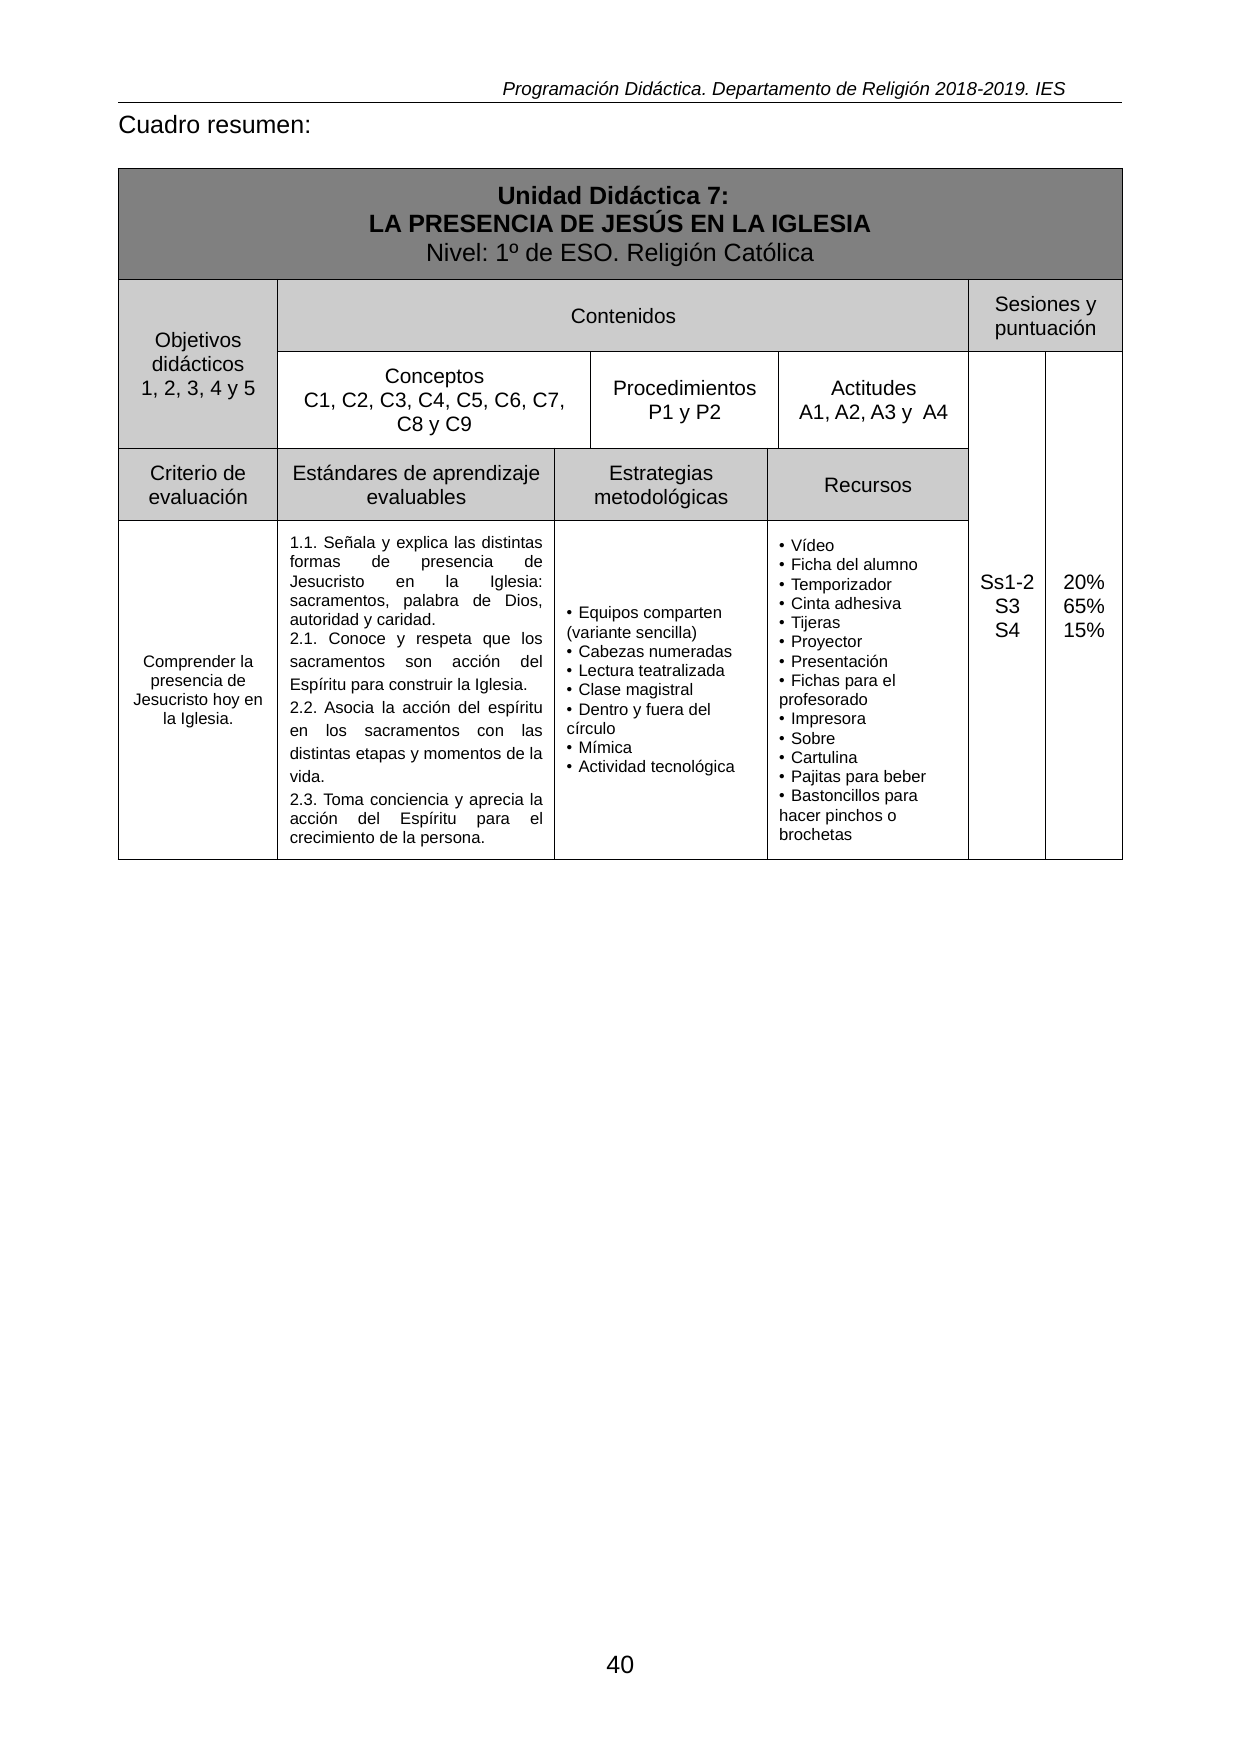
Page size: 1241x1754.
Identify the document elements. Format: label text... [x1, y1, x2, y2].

table_cell Vídeo Ficha del alumno Temporizador Cinta adhesiva Tijeras Proyector Presentación Fichas para el profesorado Impresora Sobre Cartulina Pajitas para beber Bastoncillos para hacer pinchos o brochetas [768, 521, 968, 858]
table_cell Sesiones y puntuación [969, 280, 1122, 351]
table_cell Objetivos didácticos 1, 2, 3, 4 y 5 [119, 280, 277, 448]
table_cell 20% 65% 15% [1046, 352, 1122, 858]
table_cell Criterio de evaluación [119, 449, 277, 520]
table_cell Comprender la presencia de Jesucristo hoy en la Iglesia. [119, 521, 277, 858]
table_cell Estándares de aprendizaje evaluables [278, 449, 554, 520]
table_cell Equipos comparten (variante sencilla) Cabezas numeradas Lectura teatralizada Clase magistral Dentro y fuera del círculo Mímica Actividad tecnológica [555, 521, 767, 858]
table_cell Recursos [768, 449, 968, 520]
text Cuadro resumen: [118, 110, 1122, 139]
table_cell Conceptos C1, C2, C3, C4, C5, C6, C7, C8 y C9 [278, 352, 590, 448]
table_cell Ss1-2 S3 S4 [969, 352, 1045, 858]
table_cell Contenidos [278, 280, 968, 351]
table_cell 1.1. Señala y explica las distintas formas de presencia de Jesucristo en la Iglesia: sacramentos, palabra de Dios, autoridad y caridad. 2.1. Conoce y respeta que los sacramentos son acción del Espíritu para construir la Iglesia. 2.2. Asocia la acción del espíritu en los sacramentos con las distintas etapas y momentos de la vida. 2.3. Toma conciencia y aprecia la acción del Espíritu para el crecimiento de la persona. [278, 521, 554, 858]
table_header Unidad Didáctica 7: LA PRESENCIA DE JESÚS EN LA IGLESIA Nivel: 1º de ESO. Religión Católica [119, 169, 1122, 279]
table_cell Estrategias metodológicas [555, 449, 767, 520]
table_cell Actitudes A1, A2, A3 y A4 [779, 352, 968, 448]
table_cell Procedimientos P1 y P2 [591, 352, 778, 448]
